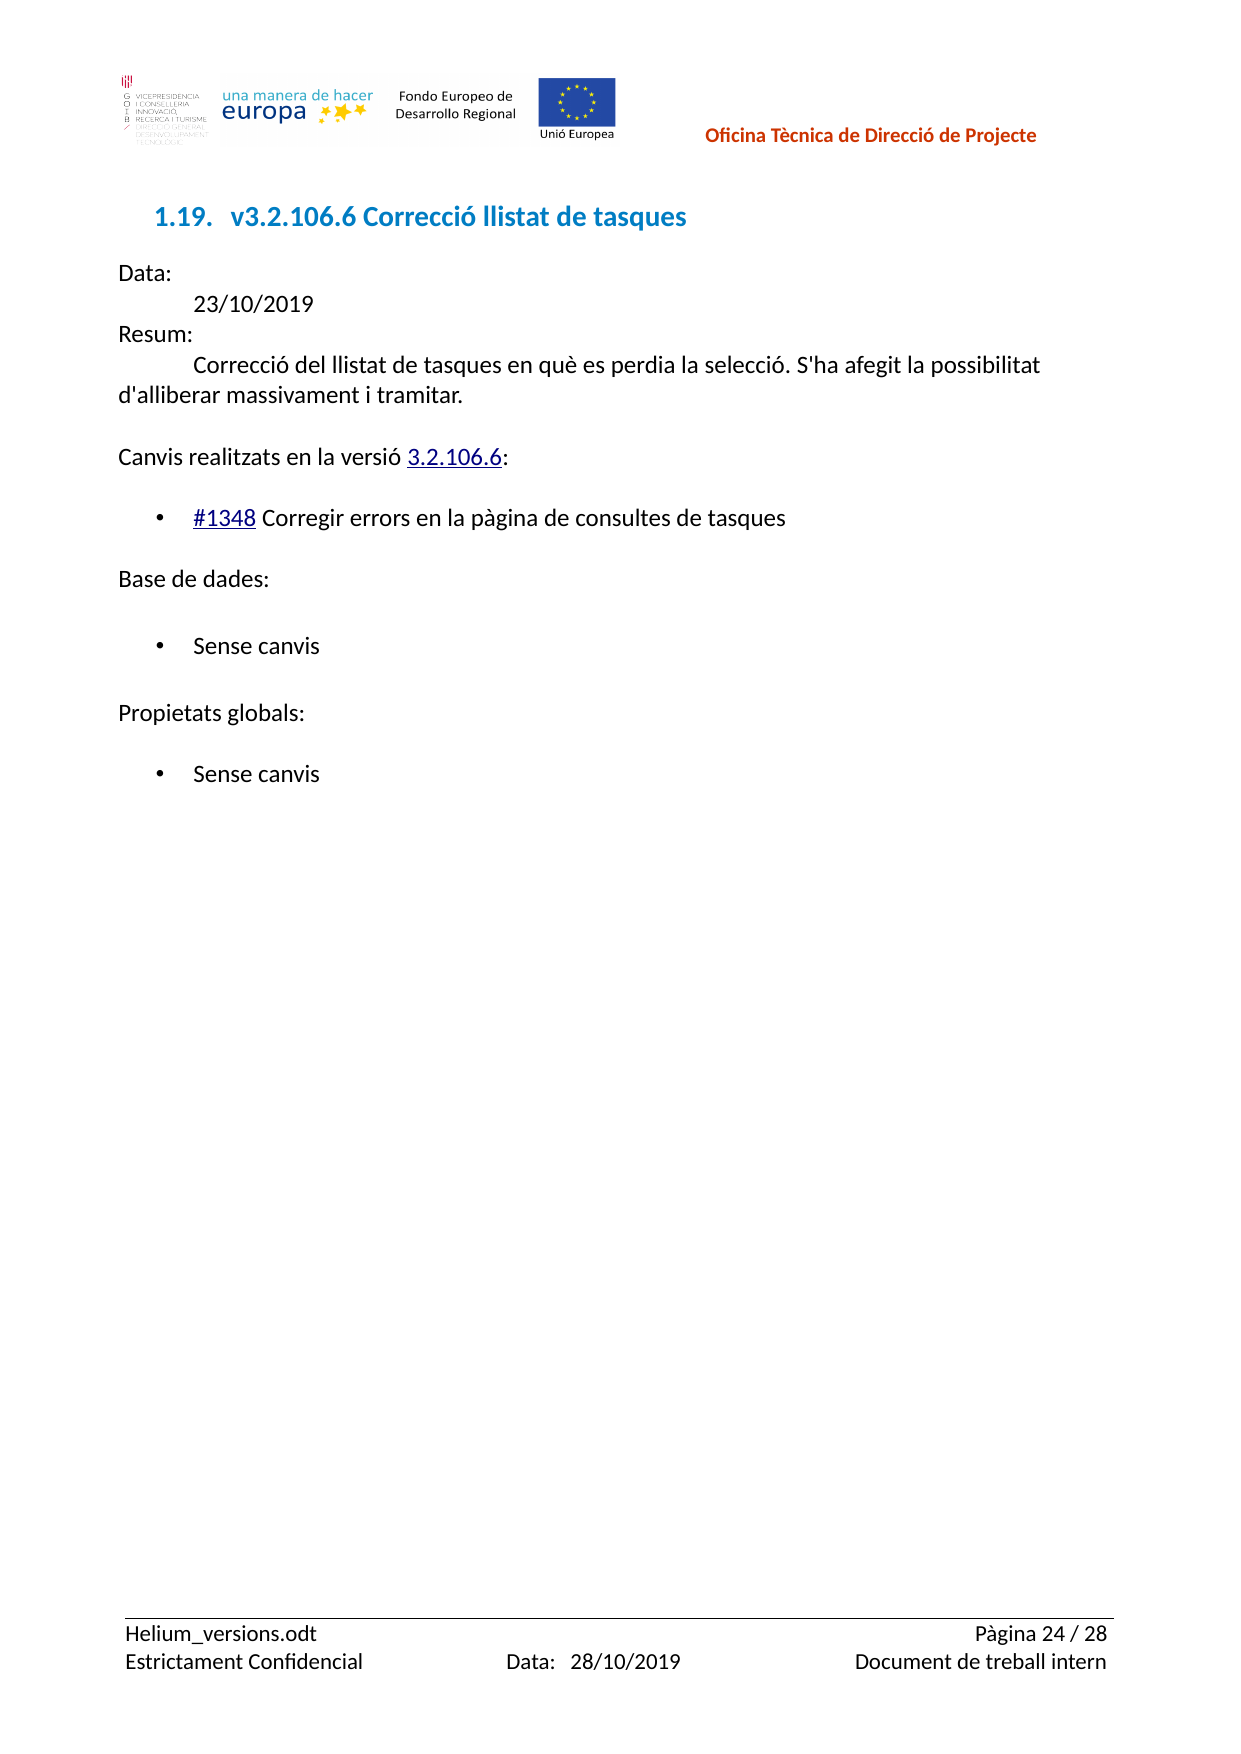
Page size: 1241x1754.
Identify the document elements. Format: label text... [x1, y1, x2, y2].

text Correcció del llistat de tasques en què es perdia la selecció. S'ha afegit la possibilitat d'alliberar massivament i tramitar. [118, 349, 1122, 410]
list Sense canvis [156, 758, 1122, 788]
text Resum: [118, 319, 1122, 349]
text Base de dades: [118, 563, 1122, 593]
picture [118, 73, 213, 147]
text Canvis realitzats en la versió 3.2.106.6: [118, 441, 1122, 471]
list Sense canvis [156, 630, 1122, 660]
text Propietats globals: [118, 697, 1122, 727]
subtitle v3.2.106.6 Correcció llistat de tasques [153, 198, 1122, 234]
list #1348 Corregir errors en la pàgina de consultes de tasques [156, 502, 1122, 532]
text Data: [118, 258, 1122, 288]
text 23/10/2019 [118, 288, 1122, 319]
picture [219, 73, 621, 147]
